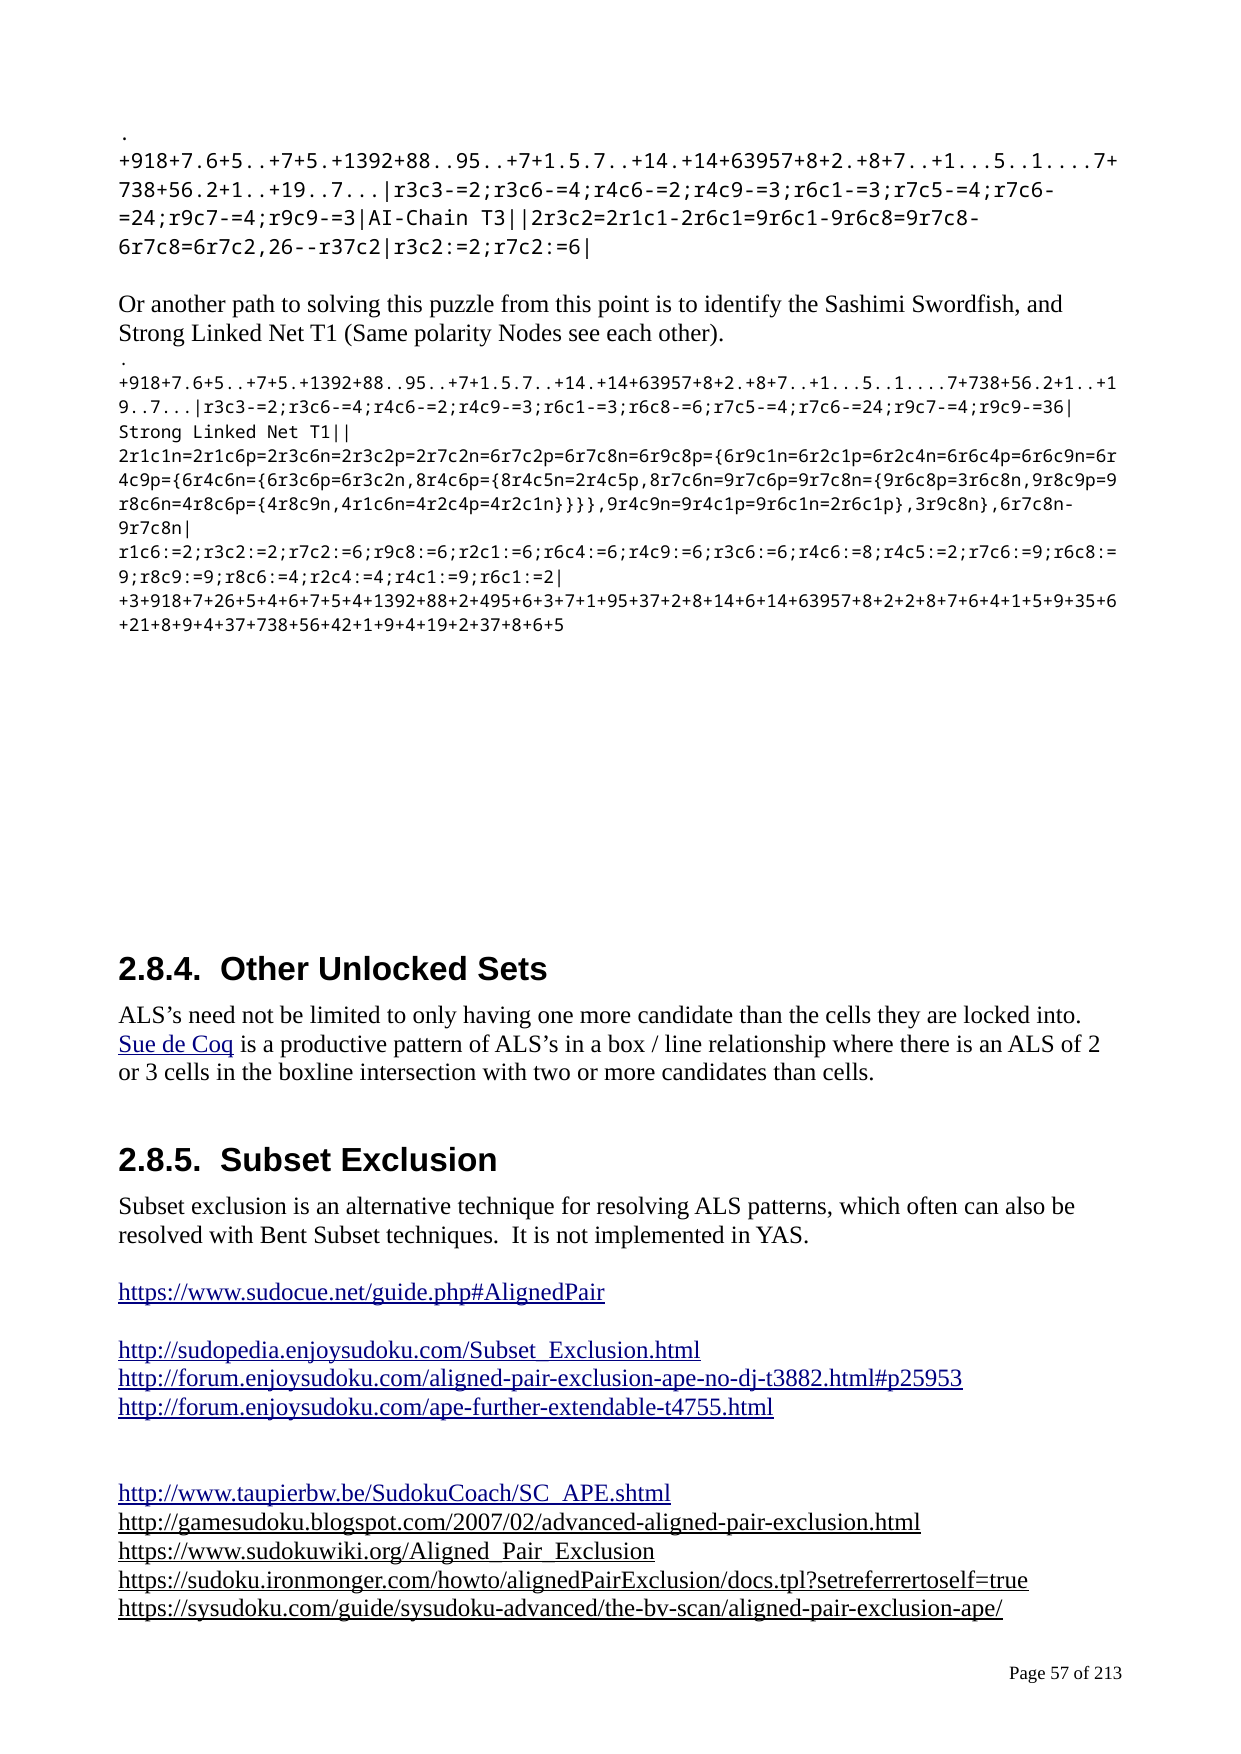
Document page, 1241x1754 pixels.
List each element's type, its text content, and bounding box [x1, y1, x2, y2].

text https://sysudoku.com/guide/sysudoku-advanced/the-bv-scan/aligned-pair-exclusion-ape/ [118, 1593, 1122, 1622]
text https://www.sudocue.net/guide.php#AlignedPair [118, 1277, 1122, 1306]
text Subset exclusion is an alternative technique for resolving ALS patterns, which often can also be resolved with Bent Subset techniques. It is not implemented in YAS. [118, 1191, 1122, 1248]
text http://gamesudoku.blogspot.com/2007/02/advanced-aligned-pair-exclusion.html [118, 1507, 1122, 1536]
text Or another path to solving this puzzle from this point is to identify the Sashimi Swordfish, and Strong Linked Net T1 (Same polarity Nodes see each other). [118, 289, 1122, 347]
subtitle Other Unlocked Sets [118, 949, 1122, 987]
text http://www.taupierbw.be/SudokuCoach/SC_APE.shtml [118, 1478, 1122, 1507]
text http://sudopedia.enjoysudoku.com/Subset_Exclusion.html [118, 1335, 1122, 1363]
text https://sudoku.ironmonger.com/howto/alignedPairExclusion/docs.tpl?setreferrertoself=true [118, 1565, 1122, 1593]
text https://www.sudokuwiki.org/Aligned_Pair_Exclusion [118, 1536, 1122, 1565]
text .+918+7.6+5..+7+5.+1392+88..95..+7+1.5.7..+14.+14+63957+8+2.+8+7..+1...5..1....7+738+56.2+1..+19..7...|r3c3-=2;r3c6-=4;r4c6-=2;r4c9-=3;r6c1-=3;r6c8-=6;r7c5-=4;r7c6-=24;r9c7-=4;r9c9-=36|Strong Linked Net T1||2r1c1n=2r1c6p=2r3c6n=2r3c2p=2r7c2n=6r7c2p=6r7c8n=6r9c8p={6r9c1n=6r2c1p=6r2c4n=6r6c4p=6r6c9n=6r4c9p={6r4c6n={6r3c6p=6r3c2n,8r4c6p={8r4c5n=2r4c5p,8r7c6n=9r7c6p=9r7c8n={9r6c8p=3r6c8n,9r8c9p=9r8c6n=4r8c6p={4r8c9n,4r1c6n=4r2c4p=4r2c1n}}}},9r4c9n=9r4c1p=9r6c1n=2r6c1p},3r9c8n},6r7c8n-9r7c8n|r1c6:=2;r3c2:=2;r7c2:=6;r9c8:=6;r2c1:=6;r6c4:=6;r4c9:=6;r3c6:=6;r4c6:=8;r4c5:=2;r7c6:=9;r6c8:=9;r8c9:=9;r8c6:=4;r2c4:=4;r4c1:=9;r6c1:=2|+3+918+7+26+5+4+6+7+5+4+1392+88+2+495+6+3+7+1+95+37+2+8+14+6+14+63957+8+2+2+8+7+6+4+1+5+9+35+6+21+8+9+4+37+738+56+42+1+9+4+19+2+37+8+6+5 [118, 347, 1122, 665]
text http://forum.enjoysudoku.com/aligned-pair-exclusion-ape-no-dj-t3882.html#p25953 [118, 1363, 1122, 1392]
text http://forum.enjoysudoku.com/ape-further-extendable-t4755.html [118, 1392, 1122, 1421]
text .+918+7.6+5..+7+5.+1392+88..95..+7+1.5.7..+14.+14+63957+8+2.+8+7..+1...5..1....7+738+56.2+1..+19..7...|r3c3-=2;r3c6-=4;r4c6-=2;r4c9-=3;r6c1-=3;r7c5-=4;r7c6-=24;r9c7-=4;r9c9-=3|AI-Chain T3||2r3c2=2r1c1-2r6c1=9r6c1-9r6c8=9r7c8-6r7c8=6r7c2,26--r37c2|r3c2:=2;r7c2:=6| [118, 118, 1122, 260]
text ALS’s need not be limited to only having one more candidate than the cells they are locked into. Sue de Coq is a productive pattern of ALS’s in a box / line relationship where there is an ALS of 2 or 3 cells in the boxline intersection with two or more candidates than cells. [118, 1000, 1122, 1086]
subtitle Subset Exclusion [118, 1140, 1122, 1178]
